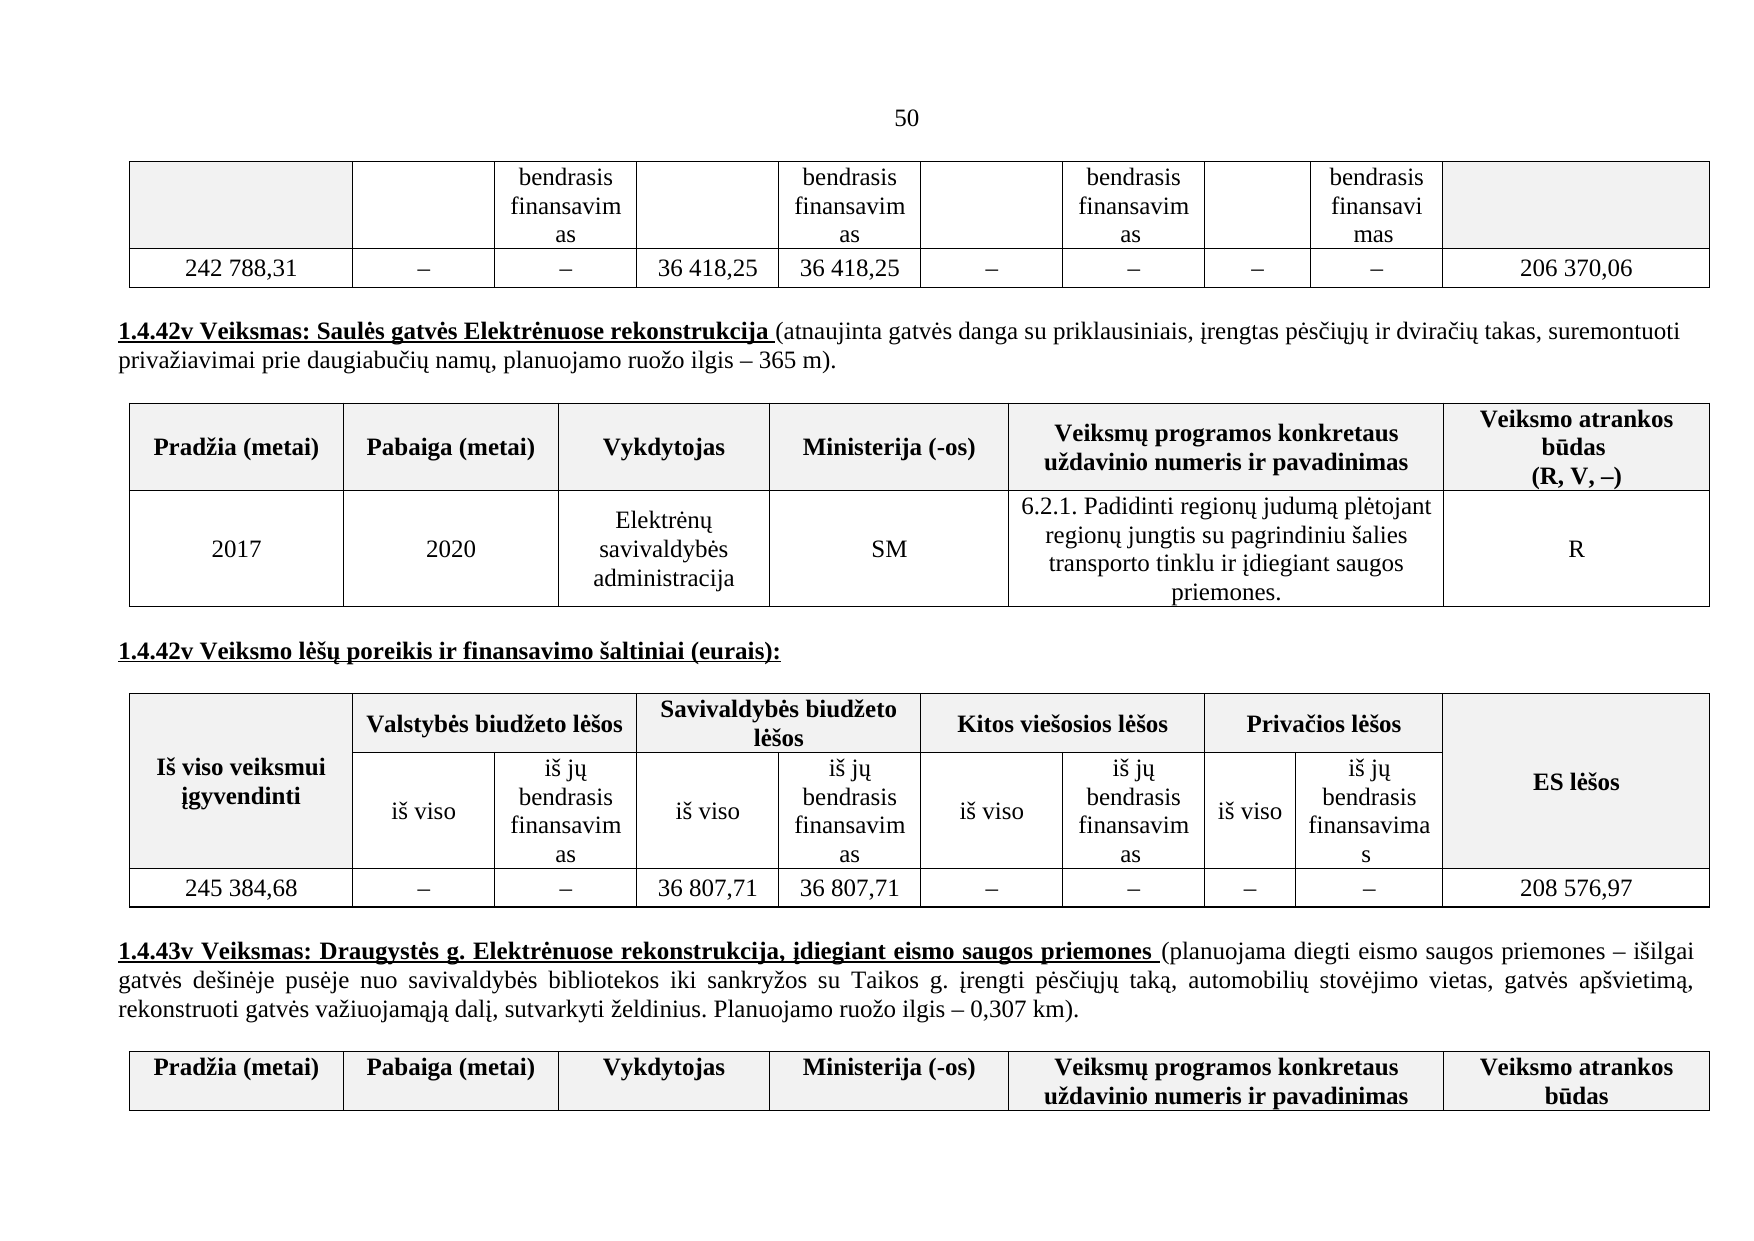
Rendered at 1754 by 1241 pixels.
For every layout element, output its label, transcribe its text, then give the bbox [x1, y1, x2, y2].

table_header ES lėšos [1443, 694, 1709, 868]
table_cell – [353, 249, 494, 287]
table_header Pradžia (metai) [130, 404, 343, 490]
table_cell iš jų bendrasis finansavimas [1296, 753, 1442, 868]
text 1.4.43v Veiksmas: Draugystės g. Elektrėnuose rekonstrukcija, įdiegiant eismo saugos priemones (planuojama diegti eismo saugos priemones – išilgai gatvės dešinėje pusėje nuo savivaldybės bibliotekos iki sankryžos su Taikos g. įrengti pėsčiųjų taką, automobilių stovėjimo vietas, gatvės apšvietimą, rekonstruoti gatvės važiuojamąją dalį, sutvarkyti želdinius. Planuojamo ruožo ilgis – 0,307 km). [118, 936, 1695, 1022]
table_cell iš jų bendrasis finansavimas [1063, 753, 1204, 868]
table_header Ministerija (-os) [770, 404, 1008, 490]
table_cell – [495, 249, 636, 287]
table_header Kitos viešosios lėšos [921, 694, 1204, 752]
table_cell [637, 162, 778, 248]
table_header Valstybės biudžeto lėšos [353, 694, 636, 752]
table_cell iš viso [1205, 753, 1295, 868]
table_cell – [921, 249, 1062, 287]
table_cell [353, 162, 494, 248]
table_cell bendrasis finansavimas [779, 162, 920, 248]
text 1.4.42v Veiksmas: Saulės gatvės Elektrėnuose rekonstrukcija (atnaujinta gatvės danga su priklausiniais, įrengtas pėsčiųjų ir dviračių takas, suremontuoti privažiavimai prie daugiabučių namų, planuojamo ruožo ilgis – 365 m). [118, 316, 1695, 374]
table_cell – [1205, 249, 1310, 287]
table_header Veiksmo atrankos būdas [1444, 1052, 1709, 1110]
table_header Savivaldybės biudžeto lėšos [637, 694, 920, 752]
table_cell [1205, 162, 1310, 248]
table_cell bendrasis finansavimas [1311, 162, 1442, 248]
table_header Pradžia (metai) [130, 1052, 343, 1110]
table_cell Elektrėnų savivaldybės administracija [559, 491, 769, 606]
table_cell – [1296, 869, 1442, 906]
table_header Vykdytojas [559, 1052, 769, 1110]
table_cell iš viso [921, 753, 1062, 868]
table_cell 36 807,71 [637, 869, 778, 906]
table_cell 206 370,06 [1443, 249, 1709, 287]
table_cell iš viso [637, 753, 778, 868]
table_cell bendrasis finansavimas [495, 162, 636, 248]
table_cell – [1311, 249, 1442, 287]
table_cell 6.2.1. Padidinti regionų judumą plėtojant regionų jungtis su pagrindiniu šalies transporto tinklu ir įdiegiant saugos priemones. [1009, 491, 1443, 606]
table_cell SM [770, 491, 1008, 606]
table_header Veiksmo atrankos būdas (R, V, –) [1444, 404, 1709, 490]
table_cell 242 788,31 [130, 249, 352, 287]
table_cell – [921, 869, 1062, 906]
table_header Privačios lėšos [1205, 694, 1442, 752]
table_cell – [1063, 869, 1204, 906]
table_cell 36 418,25 [779, 249, 920, 287]
table_cell iš viso [353, 753, 494, 868]
table_cell – [1205, 869, 1295, 906]
table_cell 208 576,97 [1443, 869, 1709, 906]
table_header Iš viso veiksmui įgyvendinti [130, 694, 352, 868]
table_header Pabaiga (metai) [344, 1052, 558, 1110]
table_header [1443, 162, 1709, 248]
table_header Pabaiga (metai) [344, 404, 558, 490]
table_header Veiksmų programos konkretaus uždavinio numeris ir pavadinimas [1009, 1052, 1443, 1110]
table_cell bendrasis finansavimas [1063, 162, 1204, 248]
table_cell R [1444, 491, 1709, 606]
table_header Veiksmų programos konkretaus uždavinio numeris ir pavadinimas [1009, 404, 1443, 490]
table_cell – [1063, 249, 1204, 287]
table_cell – [495, 869, 636, 906]
table_cell iš jų bendrasis finansavimas [779, 753, 920, 868]
text 1.4.42v Veiksmo lėšų poreikis ir finansavimo šaltiniai (eurais): [118, 636, 1695, 664]
table_header Ministerija (-os) [770, 1052, 1008, 1110]
table_cell 2020 [344, 491, 558, 606]
table_cell [921, 162, 1062, 248]
table_cell iš jų bendrasis finansavimas [495, 753, 636, 868]
table_header [130, 162, 352, 248]
table_cell 2017 [130, 491, 343, 606]
table_cell 36 807,71 [779, 869, 920, 906]
table_cell 245 384,68 [130, 869, 352, 906]
table_cell – [353, 869, 494, 906]
table_cell 36 418,25 [637, 249, 778, 287]
table_header Vykdytojas [559, 404, 769, 490]
